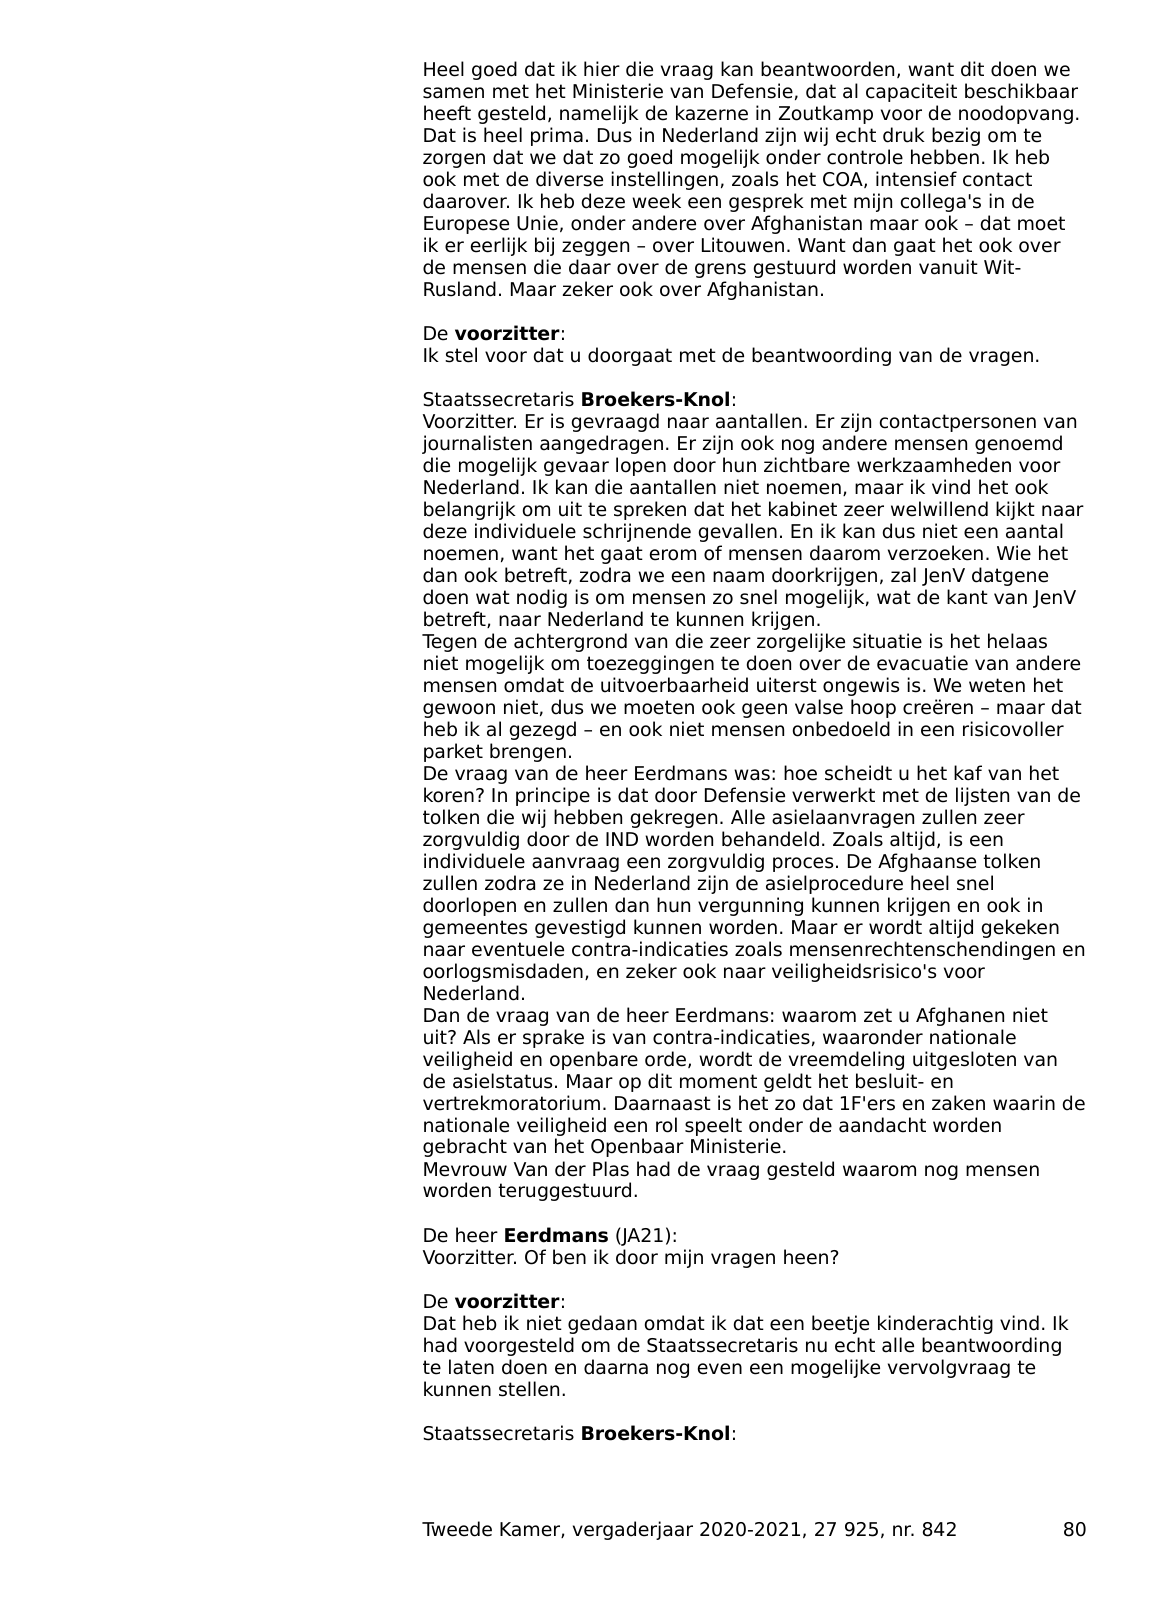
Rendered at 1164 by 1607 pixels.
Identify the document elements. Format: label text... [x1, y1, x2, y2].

text Dat heb ik niet gedaan omdat ik dat een beetje kinderachtig vind. Ik had voorgesteld om de Staatssecretaris nu echt alle beantwoording te laten doen en daarna nog even een mogelijke vervolgvraag te kunnen stellen. [422, 1313, 1087, 1401]
text Staatssecretaris Broekers-Knol: [422, 1423, 1087, 1445]
text Ik stel voor dat u doorgaat met de beantwoording van de vragen. [422, 345, 1087, 367]
text Voorzitter. Er is gevraagd naar aantallen. Er zijn contactpersonen van journalisten aangedragen. Er zijn ook nog andere mensen genoemd die mogelijk gevaar lopen door hun zichtbare werkzaamheden voor Nederland. Ik kan die aantallen niet noemen, maar ik vind het ook belangrijk om uit te spreken dat het kabinet zeer welwillend kijkt naar deze individuele schrijnende gevallen. En ik kan dus niet een aantal noemen, want het gaat erom of mensen daarom verzoeken. Wie het dan ook betreft, zodra we een naam doorkrijgen, zal JenV datgene doen wat nodig is om mensen zo snel mogelijk, wat de kant van JenV betreft, naar Nederland te kunnen krijgen. [422, 411, 1087, 631]
text Heel goed dat ik hier die vraag kan beantwoorden, want dit doen we samen met het Ministerie van Defensie, dat al capaciteit beschikbaar heeft gesteld, namelijk de kazerne in Zoutkamp voor de noodopvang. Dat is heel prima. Dus in Nederland zijn wij echt druk bezig om te zorgen dat we dat zo goed mogelijk onder controle hebben. Ik heb ook met de diverse instellingen, zoals het COA, intensief contact daarover. Ik heb deze week een gesprek met mijn collega's in de Europese Unie, onder andere over Afghanistan maar ook – dat moet ik er eerlijk bij zeggen – over Litouwen. Want dan gaat het ook over de mensen die daar over de grens gestuurd worden vanuit Wit-Rusland. Maar zeker ook over Afghanistan. [422, 59, 1087, 301]
text De voorzitter: [422, 1291, 1087, 1313]
text De vraag van de heer Eerdmans was: hoe scheidt u het kaf van het koren? In principe is dat door Defensie verwerkt met de lijsten van de tolken die wij hebben gekregen. Alle asielaanvragen zullen zeer zorgvuldig door de IND worden behandeld. Zoals altijd, is een individuele aanvraag een zorgvuldig proces. De Afghaanse tolken zullen zodra ze in Nederland zijn de asielprocedure heel snel doorlopen en zullen dan hun vergunning kunnen krijgen en ook in gemeentes gevestigd kunnen worden. Maar er wordt altijd gekeken naar eventuele contra-indicaties zoals mensenrechtenschendingen en oorlogsmisdaden, en zeker ook naar veiligheidsrisico's voor Nederland. [422, 763, 1087, 1004]
text Dan de vraag van de heer Eerdmans: waarom zet u Afghanen niet uit? Als er sprake is van contra-indicaties, waaronder nationale veiligheid en openbare orde, wordt de vreemdeling uitgesloten van de asielstatus. Maar op dit moment geldt het besluit- en vertrekmoratorium. Daarnaast is het zo dat 1F'ers en zaken waarin de nationale veiligheid een rol speelt onder de aandacht worden gebracht van het Openbaar Ministerie. [422, 1004, 1087, 1158]
text Mevrouw Van der Plas had de vraag gesteld waarom nog mensen worden teruggestuurd. [422, 1158, 1087, 1202]
text De heer Eerdmans (JA21): [422, 1224, 1087, 1247]
text Staatssecretaris Broekers-Knol: [422, 389, 1087, 411]
text Voorzitter. Of ben ik door mijn vragen heen? [422, 1247, 1087, 1268]
text De voorzitter: [422, 323, 1087, 345]
text Tegen de achtergrond van die zeer zorgelijke situatie is het helaas niet mogelijk om toezeggingen te doen over de evacuatie van andere mensen omdat de uitvoerbaarheid uiterst ongewis is. We weten het gewoon niet, dus we moeten ook geen valse hoop creëren – maar dat heb ik al gezegd – en ook niet mensen onbedoeld in een risicovoller parket brengen. [422, 631, 1087, 763]
